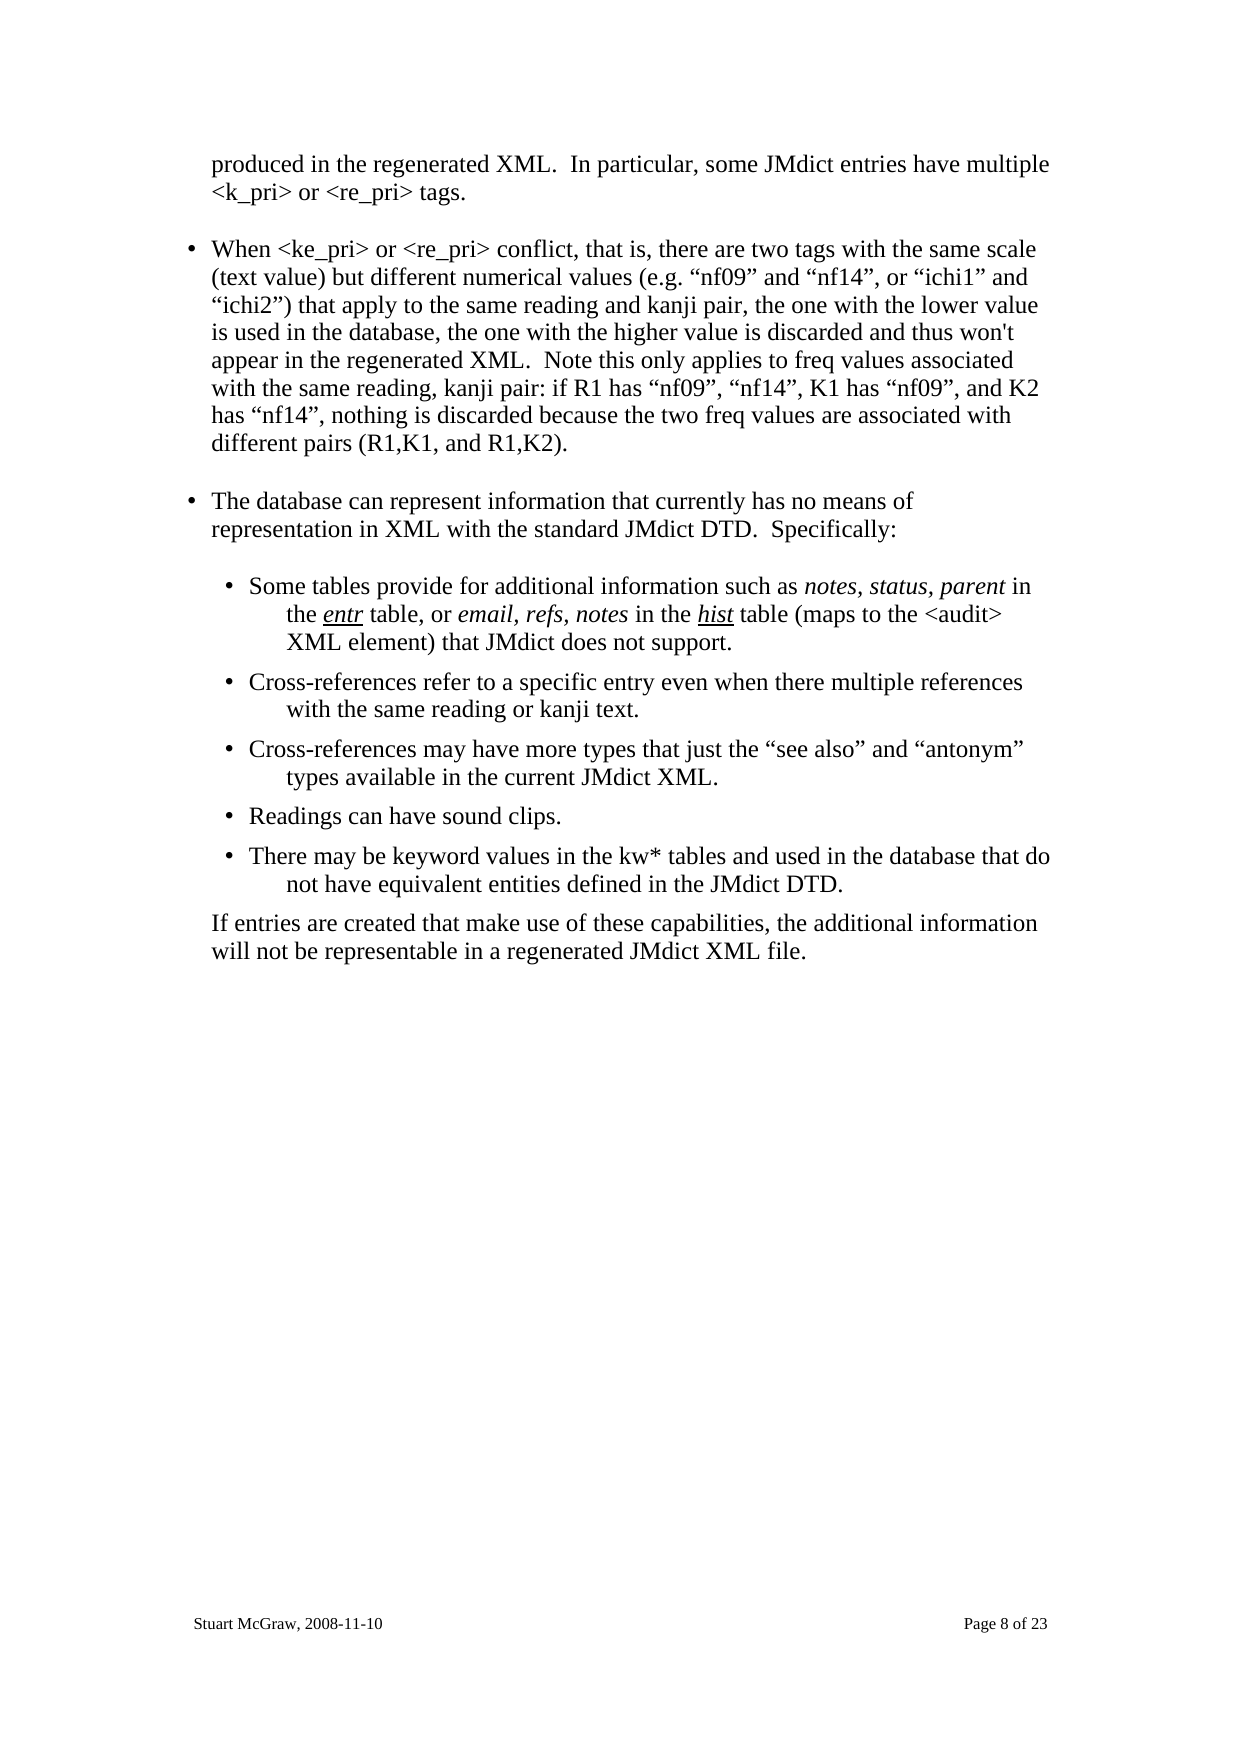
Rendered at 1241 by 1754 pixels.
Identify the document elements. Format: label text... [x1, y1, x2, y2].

list Some tables provide for additional information such as notes, status, parent in the entr table, or email, refs, notes in the hist table (maps to the <audit> XML element) that JMdict does not support. [225, 572, 1053, 656]
list produced in the regenerated XML. In particular, some JMdict entries have multiple <k_pri> or <re_pri> tags. [187, 150, 1053, 205]
list If entries are created that make use of these capabilities, the additional information will not be representable in a regenerated JMdict XML file. [187, 909, 1053, 965]
list Readings can have sound clips. [225, 802, 1053, 830]
list When <ke_pri> or <re_pri> conflict, that is, there are two tags with the same scale (text value) but different numerical values (e.g. “nf09” and “nf14”, or “ichi1” and “ichi2”) that apply to the same reading and kanji pair, the one with the lower value is used in the database, the one with the higher value is discarded and thus won't appear in the regenerated XML. Note this only applies to freq values associated with the same reading, kanji pair: if R1 has “nf09”, “nf14”, K1 has “nf09”, and K2 has “nf14”, nothing is discarded because the two freq values are associated with different pairs (R1,K1, and R1,K2). [187, 235, 1053, 457]
list Cross-references refer to a specific entry even when there multiple references with the same reading or kanji text. [225, 668, 1053, 723]
list The database can represent information that currently has no means of representation in XML with the standard JMdict DTD. Specifically: [187, 487, 1053, 542]
list Cross-references may have more types that just the “see also” and “antonym” types available in the current JMdict XML. [225, 735, 1053, 790]
list There may be keyword values in the kw* tables and used in the database that do not have equivalent entities defined in the JMdict DTD. [225, 842, 1053, 897]
